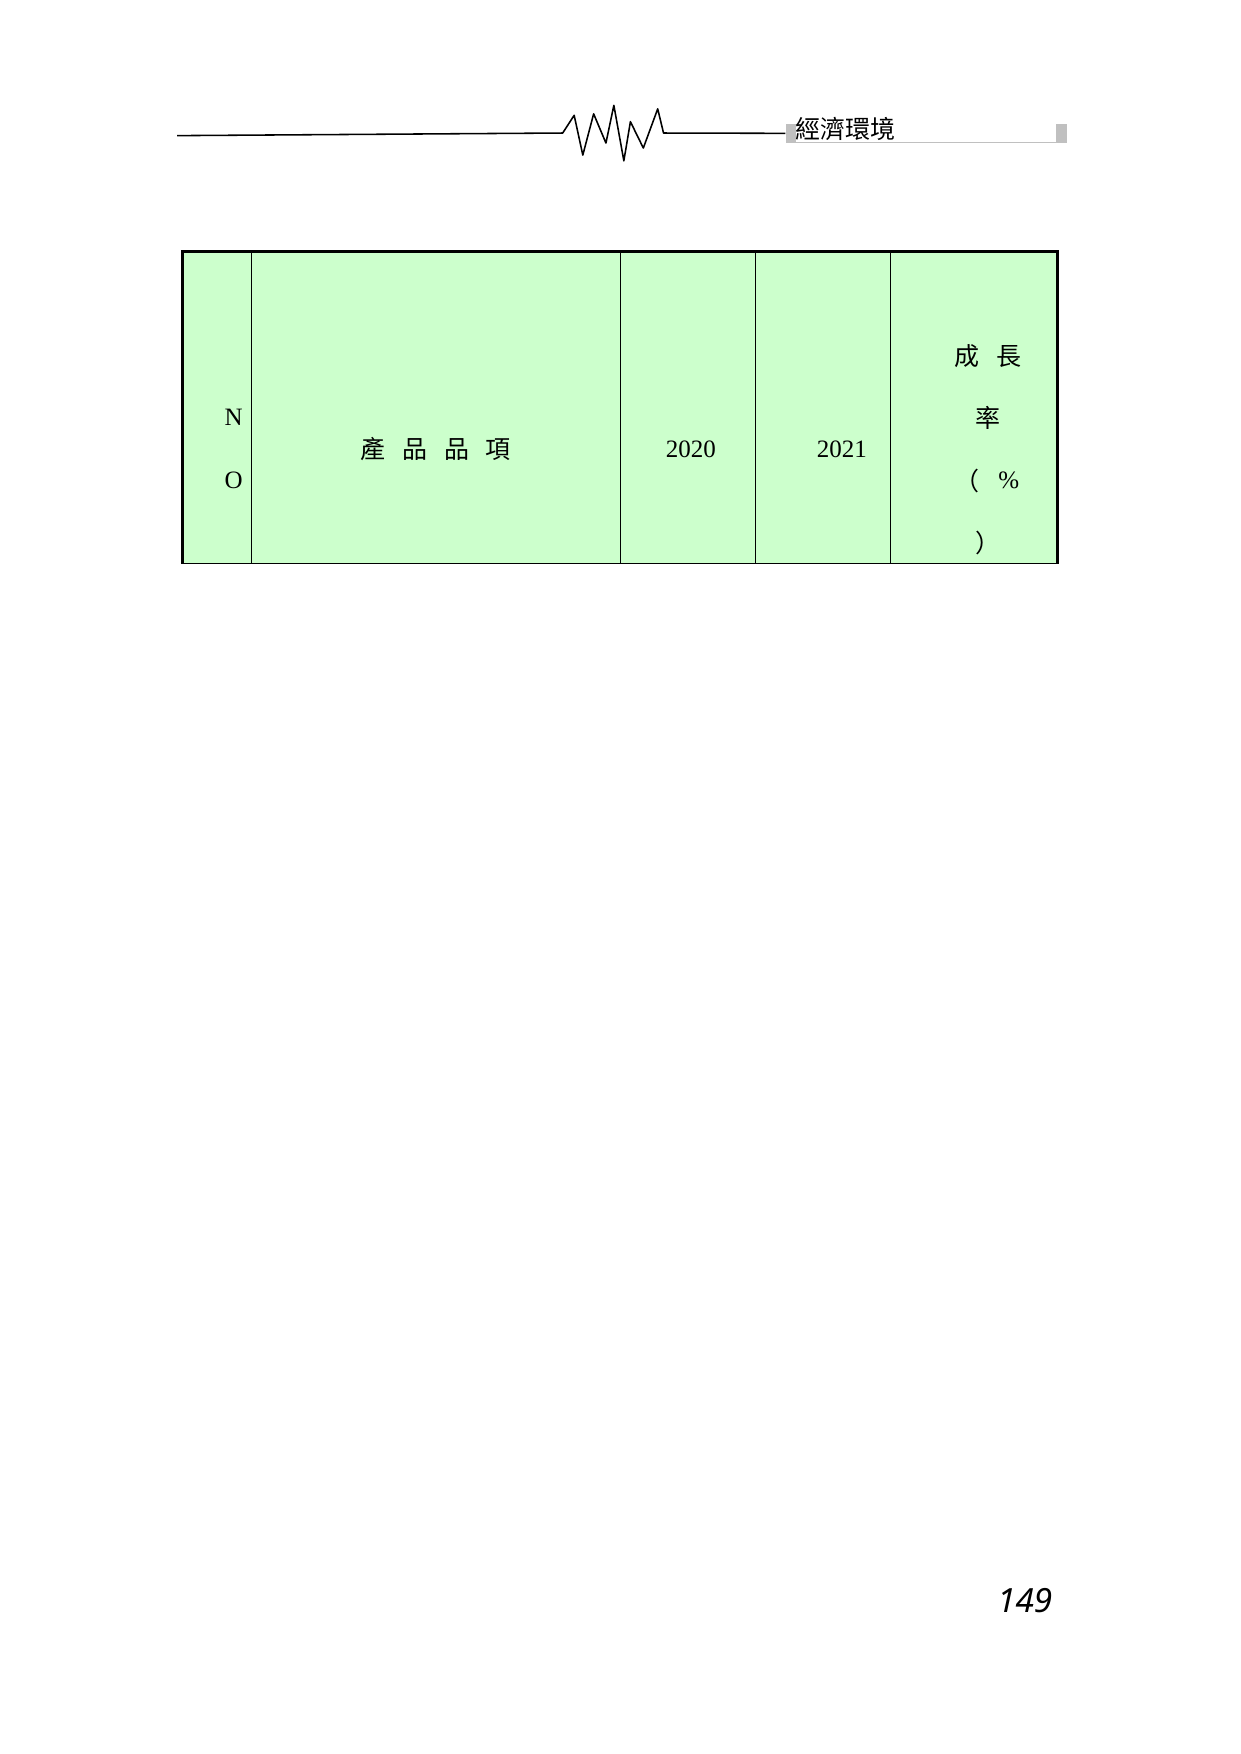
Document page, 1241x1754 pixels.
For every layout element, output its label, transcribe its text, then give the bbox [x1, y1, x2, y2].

table_header 2021 [756, 253, 890, 563]
table_header 產品品項 [252, 253, 620, 563]
table_header 成長率（%） [891, 253, 1056, 563]
table_header NO [184, 253, 251, 563]
table_header 2020 [621, 253, 755, 563]
